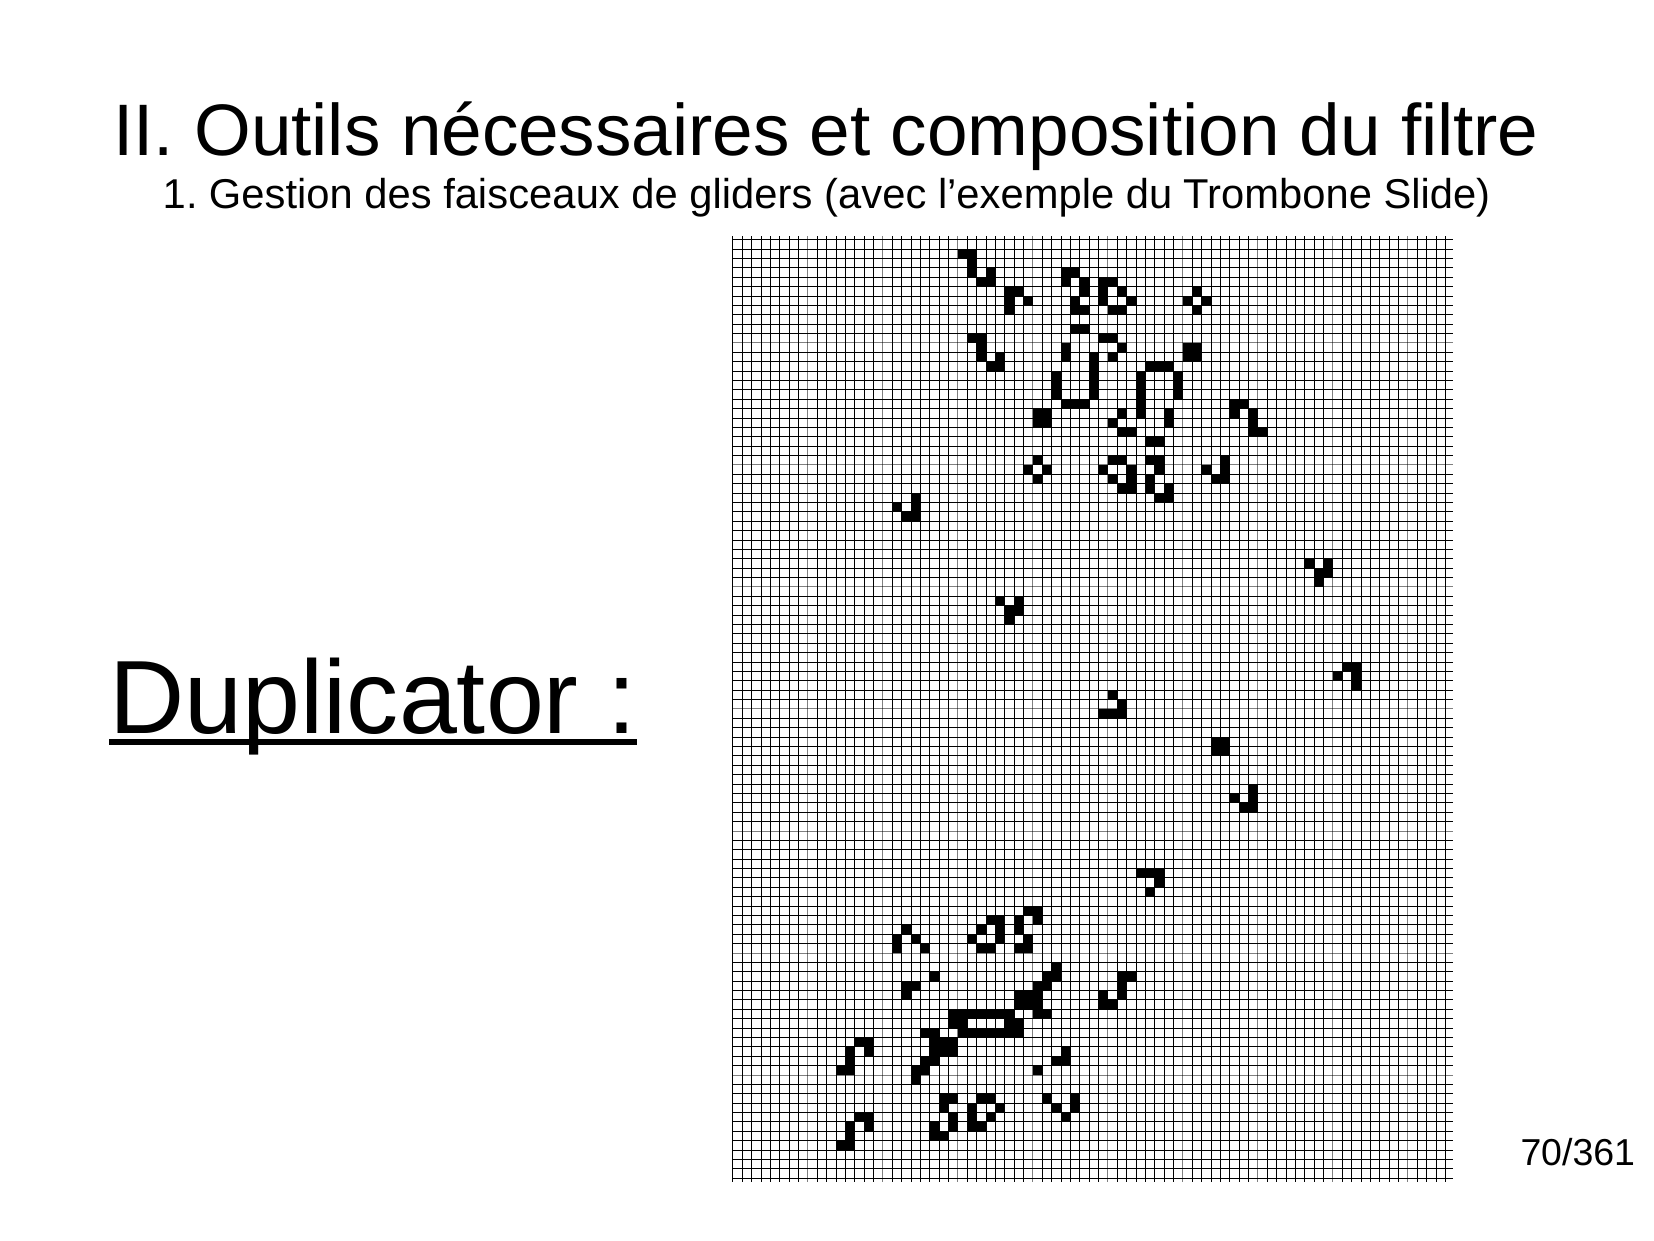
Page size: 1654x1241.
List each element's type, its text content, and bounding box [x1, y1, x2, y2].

text_box <number>/361 [1505, 1124, 1654, 1182]
title II. Outils nécessaires et composition du filtre 1. Gestion des faisceaux de gliders (avec l’exemple du Trombone Slide) [82, 49, 1571, 257]
picture [732, 236, 1453, 1182]
text_box Duplicator : [94, 631, 652, 763]
